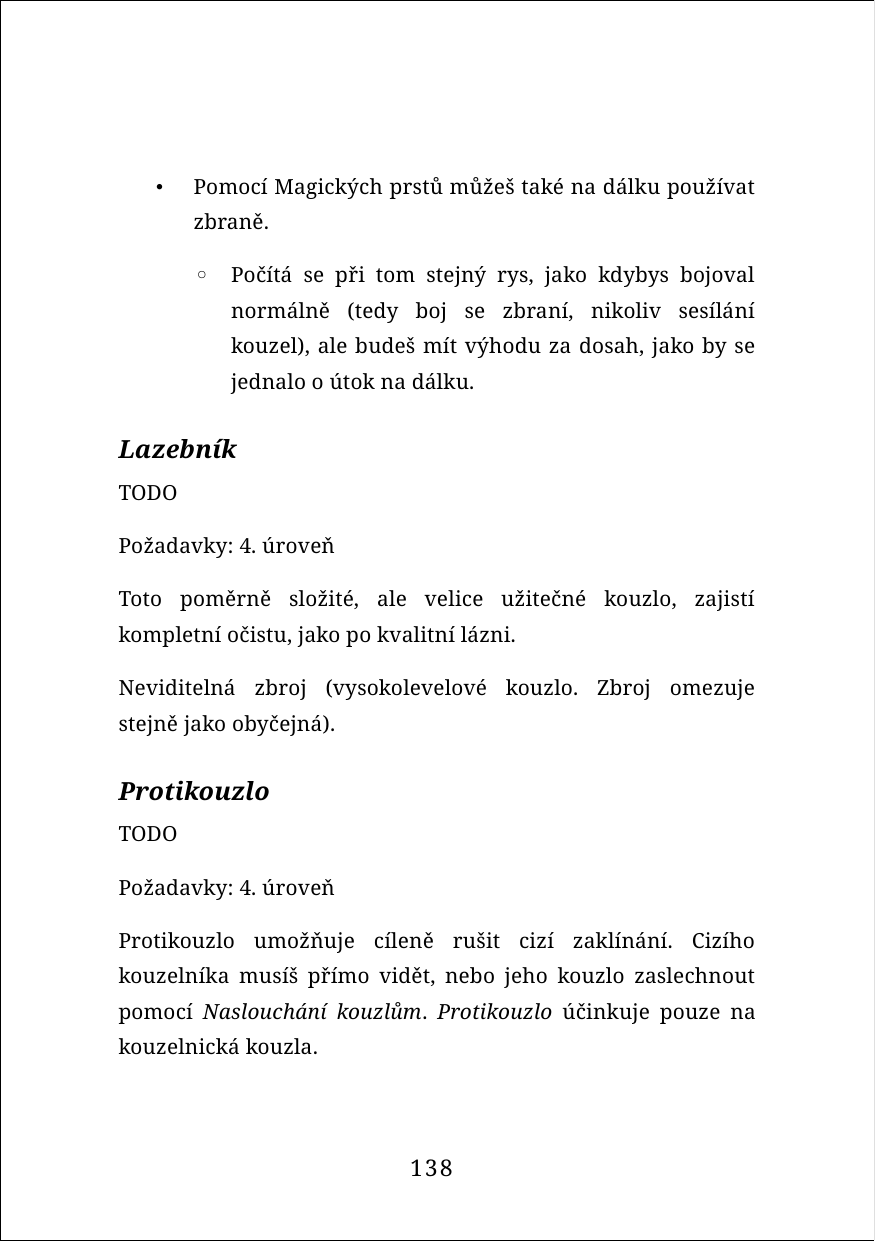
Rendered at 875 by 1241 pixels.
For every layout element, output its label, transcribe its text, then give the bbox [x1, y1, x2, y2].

text Neviditelná zbroj (vysokolevelové kouzlo. Zbroj omezuje stejně jako obyčejná). [118, 673, 756, 737]
subtitle Lazebník [118, 432, 756, 466]
text TODO [118, 819, 756, 848]
text Požadavky: 4. úroveň [118, 531, 756, 559]
list Pomocí Magických prstů můžeš také na dálku používat zbraně. [156, 172, 756, 236]
text Požadavky: 4. úroveň [118, 873, 756, 901]
text Protikouzlo umožňuje cíleně rušit cizí zaklínání. Cizího kouzelníka musíš přímo vidět, nebo jeho kouzlo zaslechnout pomocí Naslouchání kouzlům. Protikouzlo účinkuje pouze na kouzelnická kouzla. [118, 926, 756, 1061]
list Počítá se při tom stejný rys, jako kdybys bojoval normálně (tedy boj se zbraní, nikoliv sesílání kouzel), ale budeš mít výhodu za dosah, jako by se jednalo o útok na dálku. [193, 261, 756, 396]
text Toto poměrně složité, ale velice užitečné kouzlo, zajistí kompletní očistu, jako po kvalitní lázni. [118, 584, 756, 648]
subtitle Protikouzlo [118, 774, 756, 808]
text TODO [118, 478, 756, 506]
